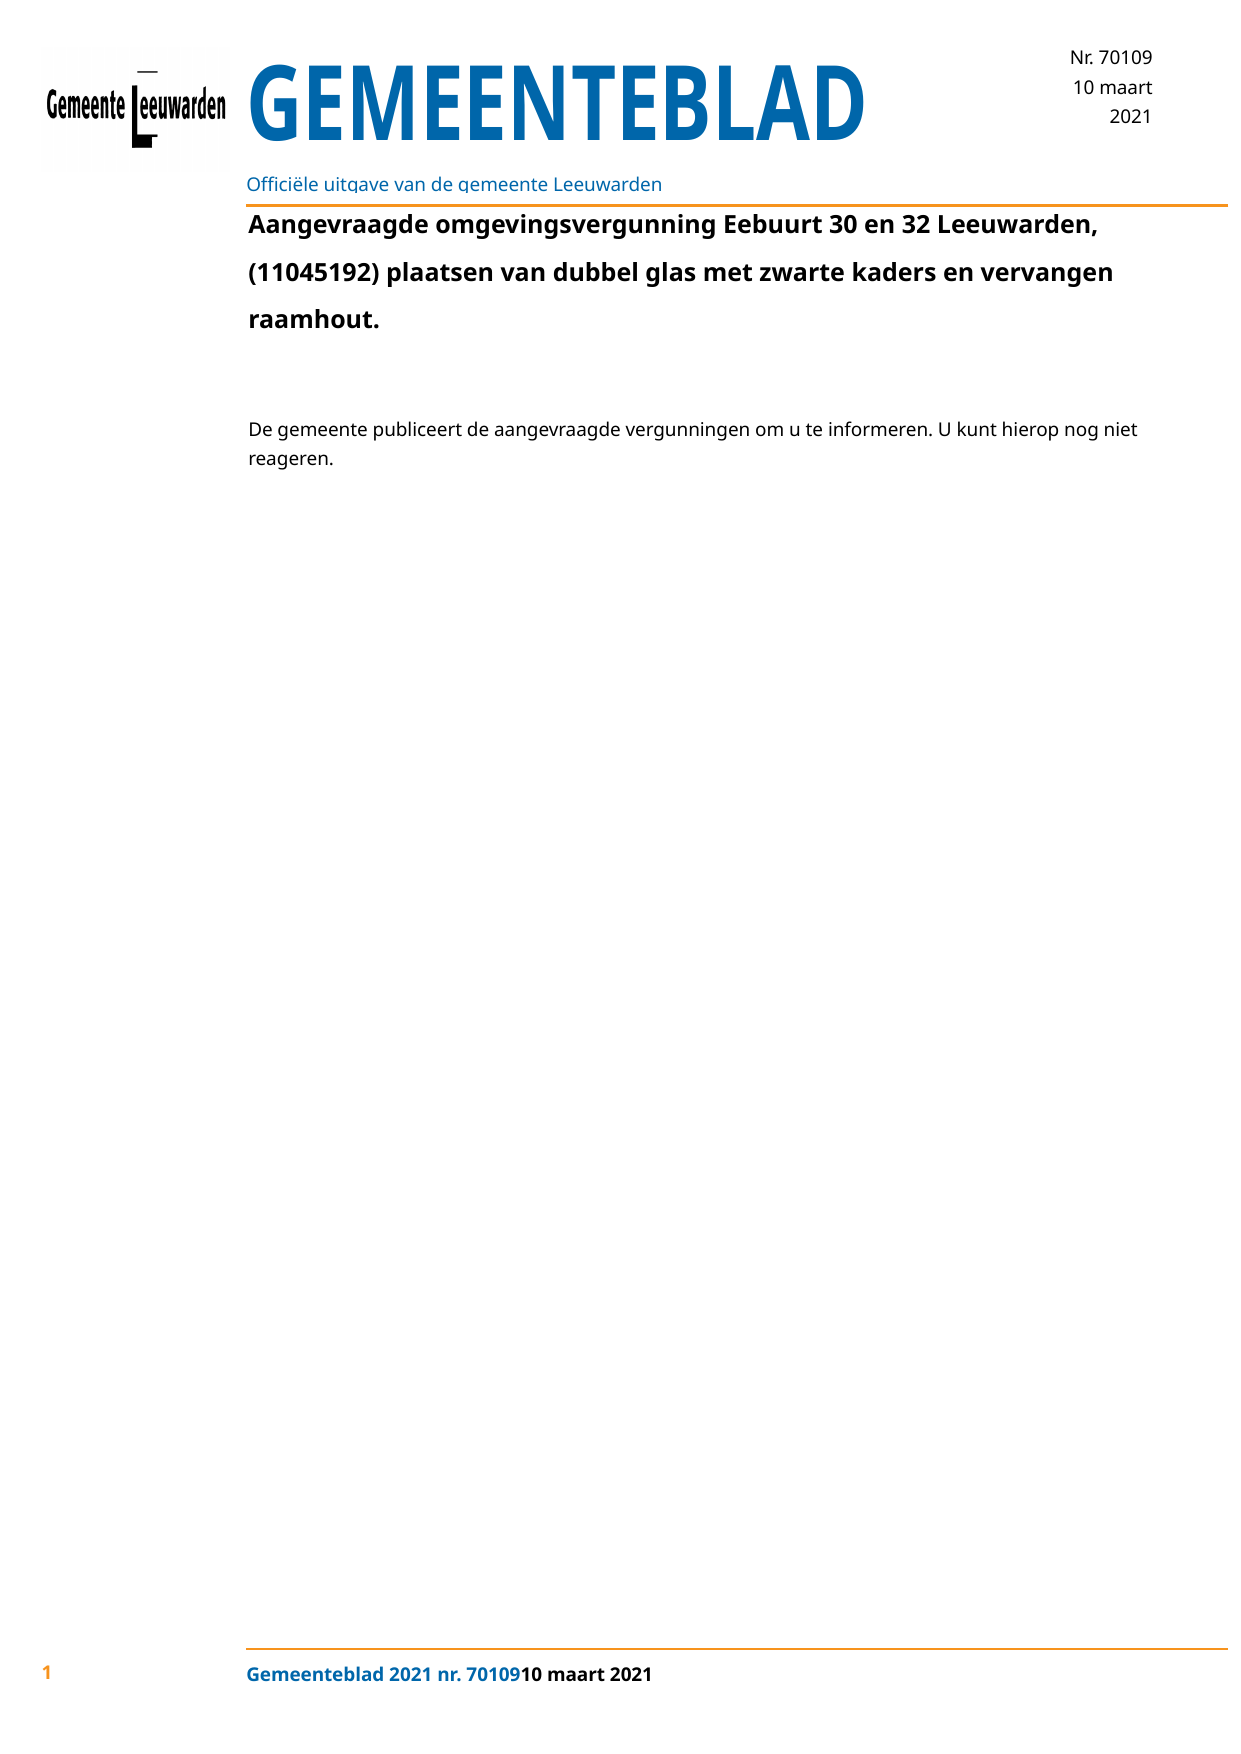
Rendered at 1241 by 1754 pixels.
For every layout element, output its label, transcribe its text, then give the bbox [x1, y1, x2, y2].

text De gemeente publiceert de aangevraagde vergunningen om u te informeren. U kunt hierop nog niet reageren. [248, 416, 1152, 471]
picture [41, 47, 231, 172]
text Aangevraagde omgevingsvergunning Eebuurt 30 en 32 Leeuwarden, (11045192) plaatsen van dubbel glas met zwarte kaders en vervangen raamhout. [248, 207, 1152, 336]
